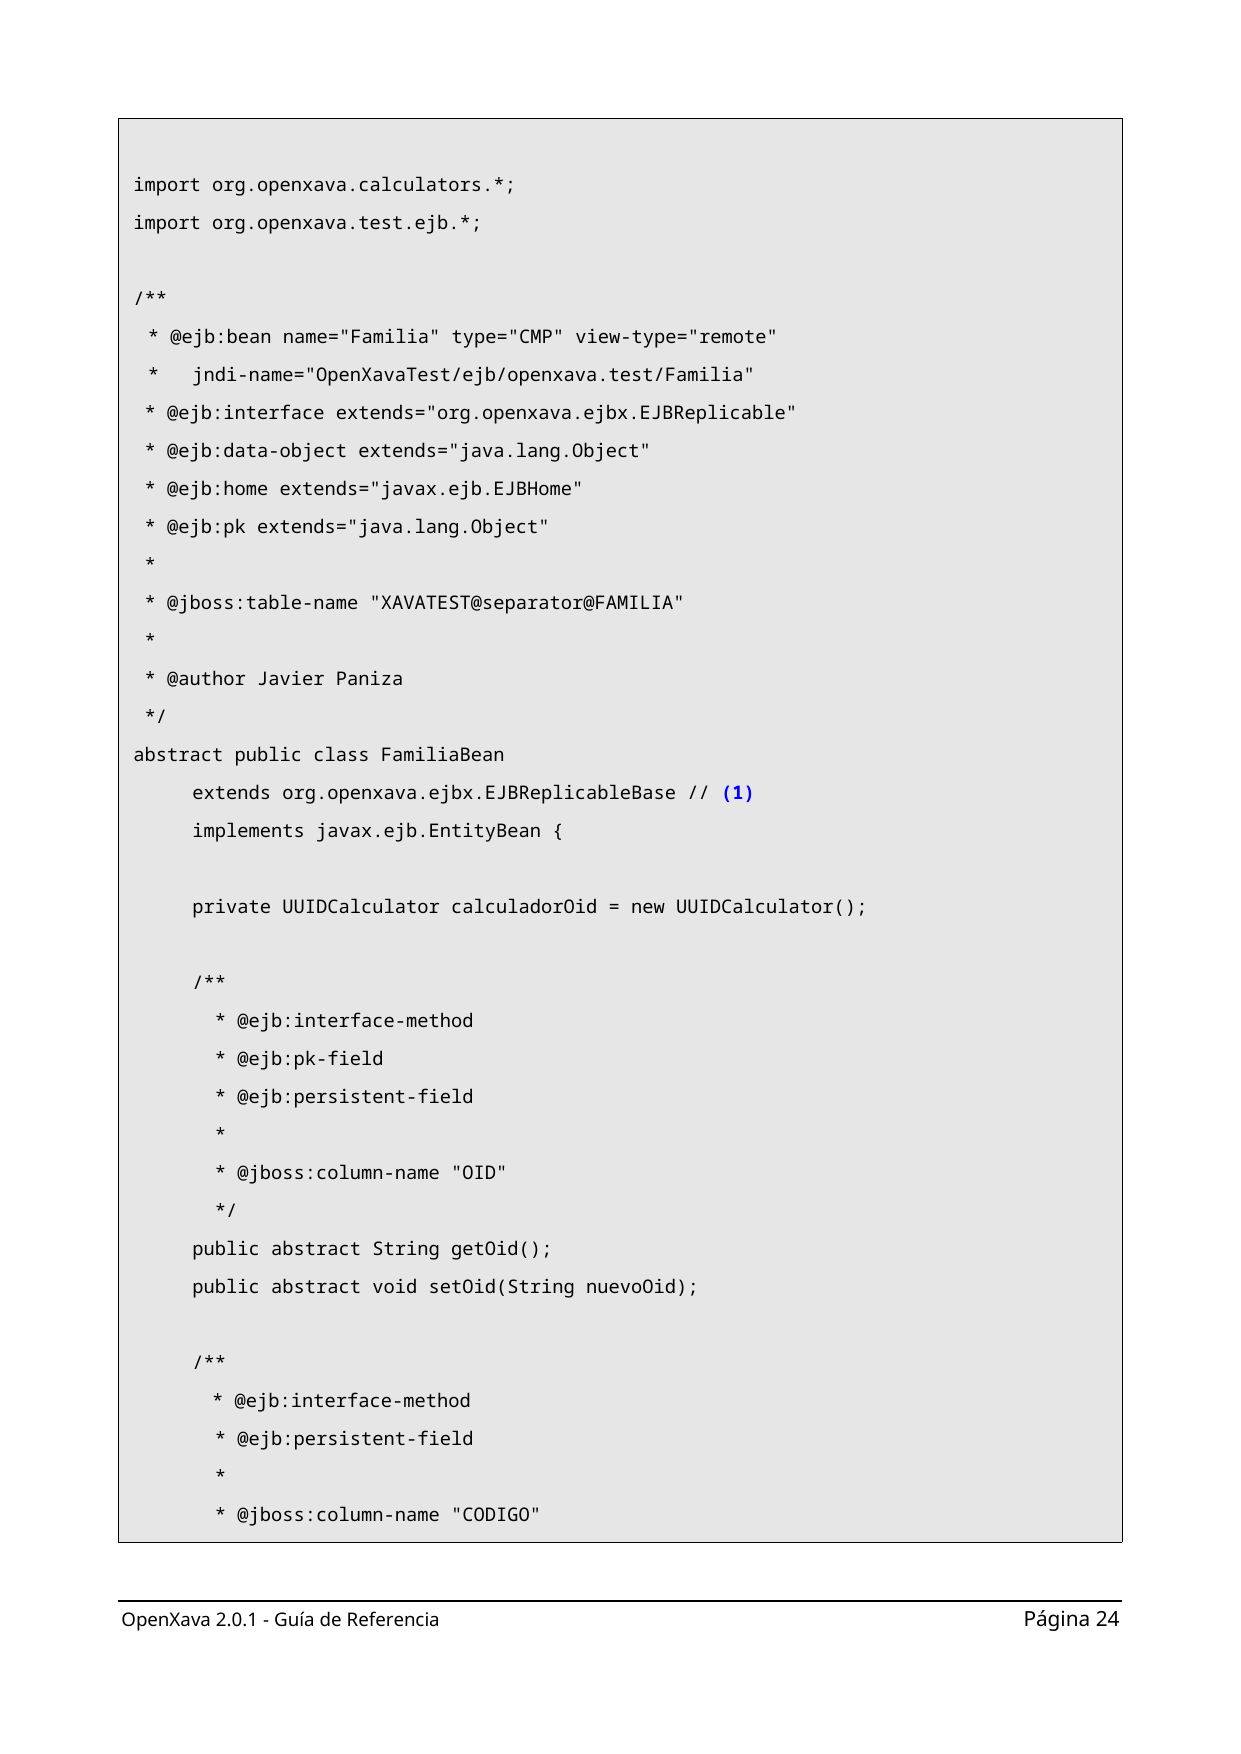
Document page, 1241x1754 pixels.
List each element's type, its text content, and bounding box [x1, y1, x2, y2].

text import org.openxava.calculators.*; [119, 156, 1122, 194]
text /** [119, 954, 1122, 993]
text * @ejb:persistent-field [119, 1411, 1122, 1449]
text * [119, 1107, 1122, 1145]
text * [119, 536, 1122, 574]
text * @jboss:column-name "CODIGO" [119, 1487, 1122, 1542]
text * @jboss:table-name "XAVATEST@separator@FAMILIA" [119, 574, 1122, 612]
text * @ejb:interface-method [119, 993, 1122, 1031]
text extends org.openxava.ejbx.EJBReplicableBase // (1) [119, 764, 1122, 802]
text * @ejb:data-object extends="java.lang.Object" [119, 422, 1122, 460]
text private UUIDCalculator calculadorOid = new UUIDCalculator(); [119, 878, 1122, 917]
text * [119, 1449, 1122, 1487]
text * @ejb:home extends="javax.ejb.EJBHome" [119, 460, 1122, 498]
text * @author Javier Paniza [119, 650, 1122, 688]
text * @jboss:column-name "OID" [119, 1145, 1122, 1183]
text implements javax.ejb.EntityBean { [119, 802, 1122, 841]
text abstract public class FamiliaBean [119, 726, 1122, 764]
text public abstract void setOid(String nuevoOid); [119, 1259, 1122, 1297]
text * @ejb:interface-method [119, 1373, 1122, 1411]
list * @ejb:bean name="Familia" type="CMP" view-type="remote" [119, 308, 1122, 346]
text * @ejb:persistent-field [119, 1069, 1122, 1107]
text */ [119, 1183, 1122, 1221]
text * @ejb:pk-field [119, 1031, 1122, 1069]
text * [119, 612, 1122, 650]
text public abstract String getOid(); [119, 1221, 1122, 1259]
text * @ejb:interface extends="org.openxava.ejbx.EJBReplicable" [119, 384, 1122, 422]
text /** [119, 270, 1122, 308]
text */ [119, 688, 1122, 726]
list * jndi-name="OpenXavaTest/ejb/openxava.test/Familia" [119, 346, 1122, 384]
text /** [119, 1335, 1122, 1373]
text * @ejb:pk extends="java.lang.Object" [119, 498, 1122, 536]
text import org.openxava.test.ejb.*; [119, 194, 1122, 232]
